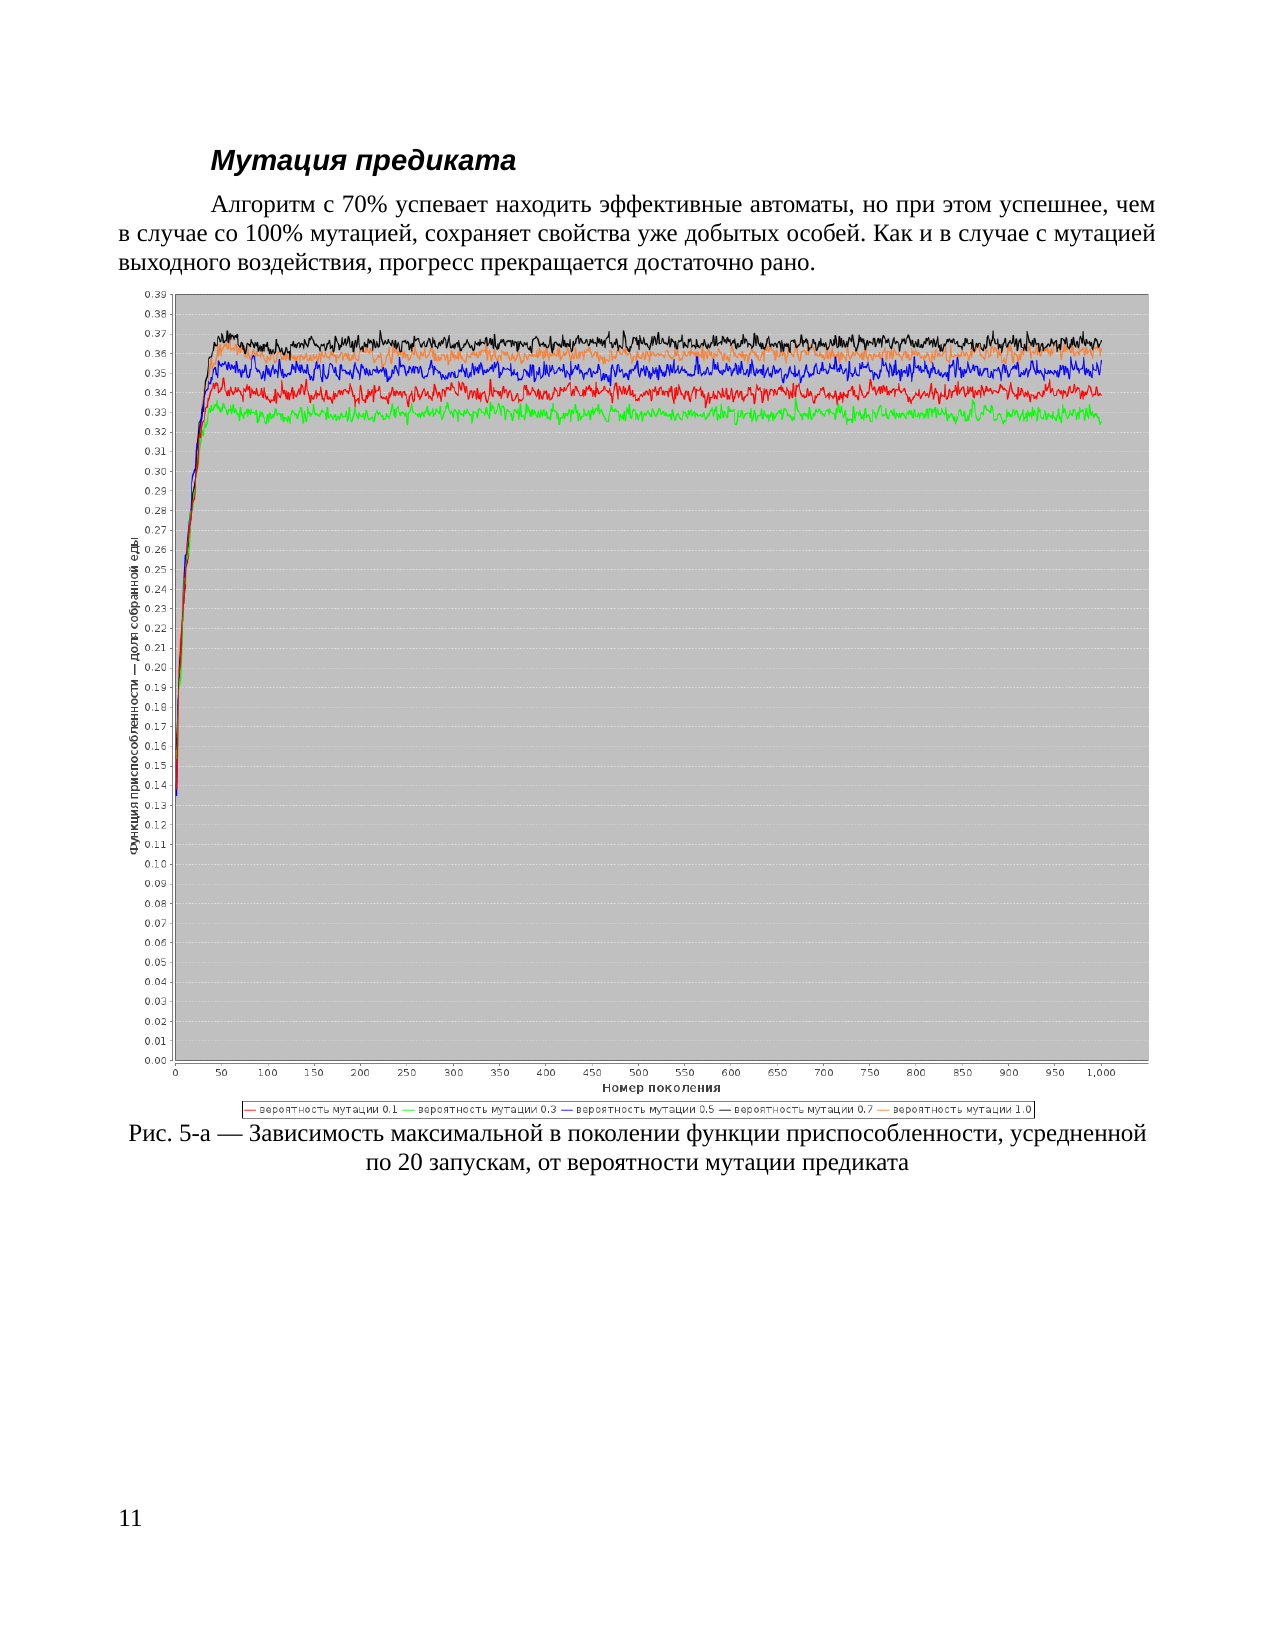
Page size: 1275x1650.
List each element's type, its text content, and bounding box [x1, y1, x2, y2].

text Алгоритм с 70% успевает находить эффективные автоматы, но при этом успешнее, чем в случае со 100% мутацией, сохраняет свойства уже добытых особей. Как и в случае с мутацией выходного воздействия, прогресс прекращается достаточно рано. [118, 189, 1157, 275]
subtitle Мутация предиката [118, 143, 1157, 177]
picture [118, 287, 1157, 1119]
subtitle Рис. 5-а — Зависимость максимальной в поколении функции приспособленности, усредненной по 20 запускам, от вероятности мутации предиката [118, 1119, 1157, 1176]
